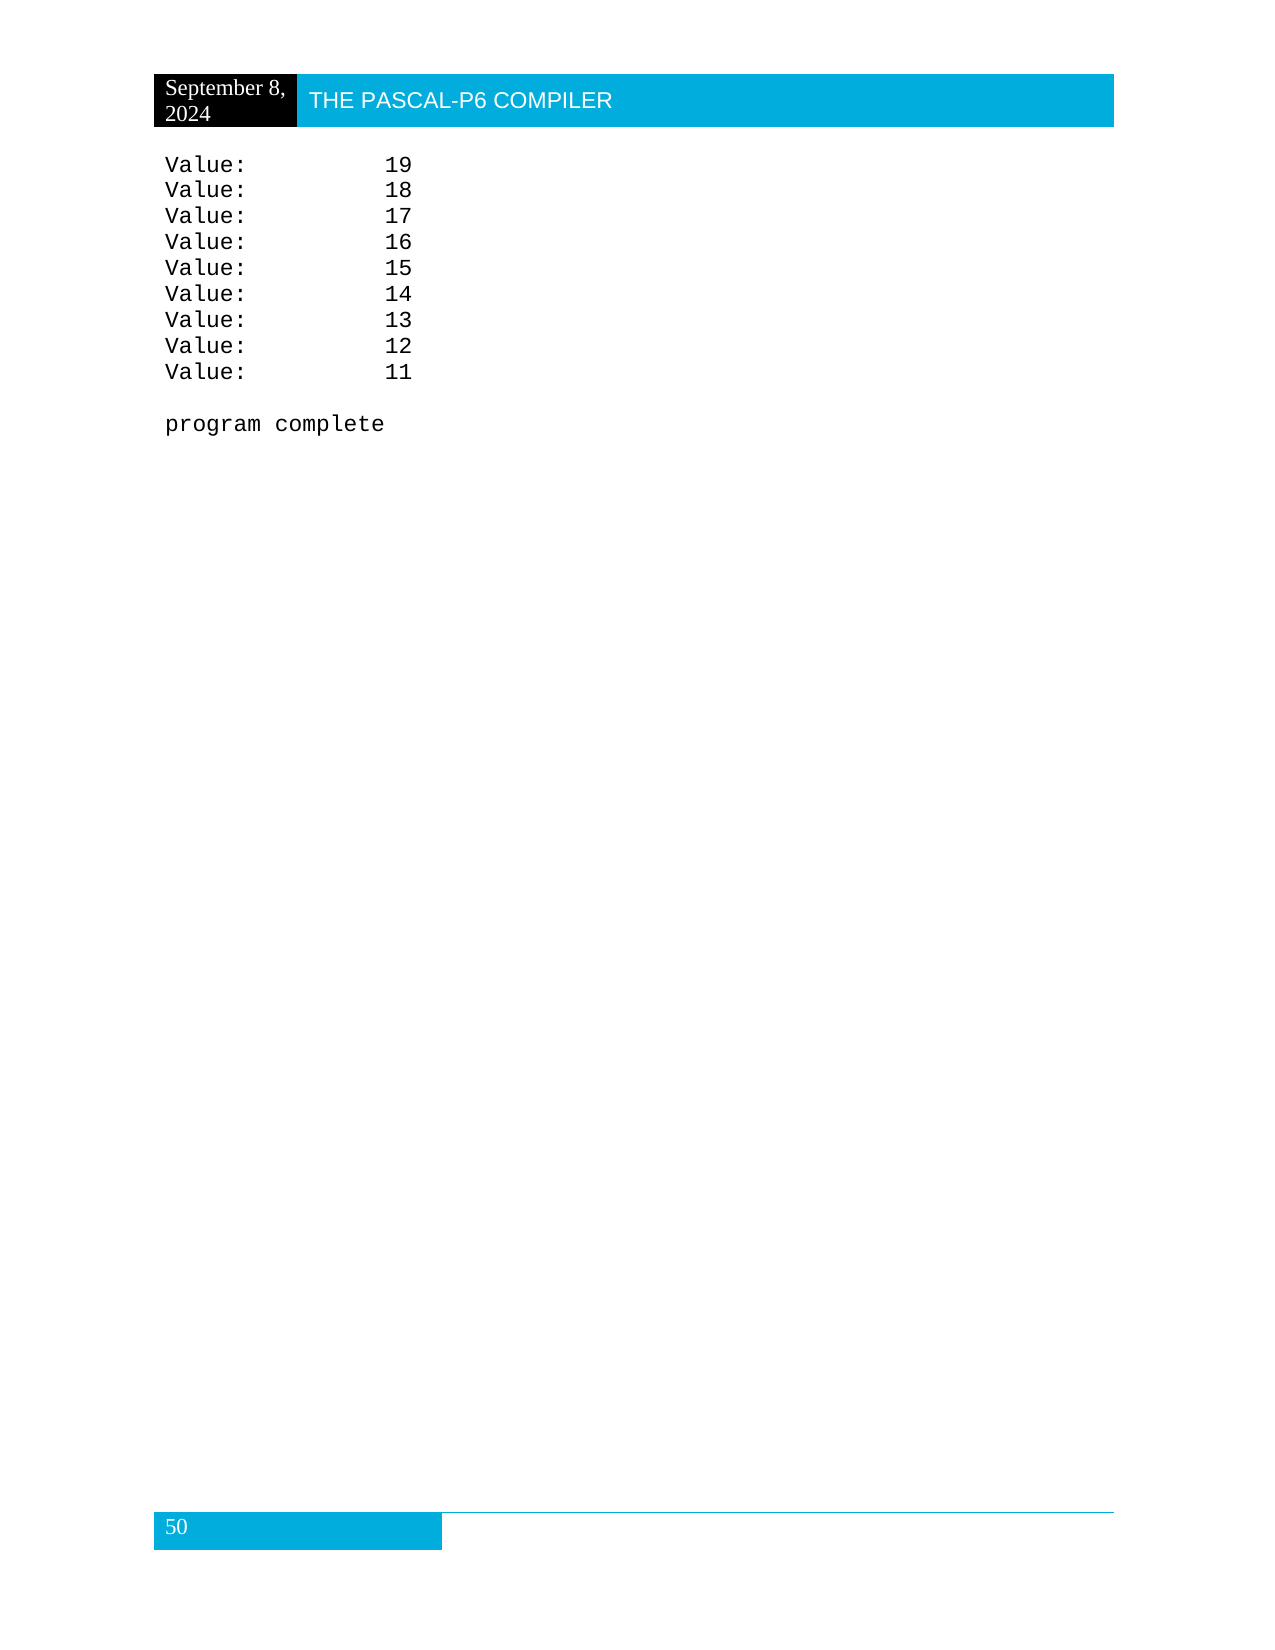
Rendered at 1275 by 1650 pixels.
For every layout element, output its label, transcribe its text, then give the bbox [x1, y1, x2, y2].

text Value: 18 [165, 179, 1125, 205]
text Value: 17 [165, 205, 1125, 231]
text Value: 16 [165, 231, 1125, 257]
text Value: 14 [165, 283, 1125, 308]
text Value: 15 [165, 257, 1125, 283]
text Value: 11 [165, 360, 1125, 386]
text Value: 12 [165, 334, 1125, 360]
text program complete [165, 412, 1125, 438]
text Value: 19 [165, 153, 1125, 179]
text Value: 13 [165, 308, 1125, 334]
